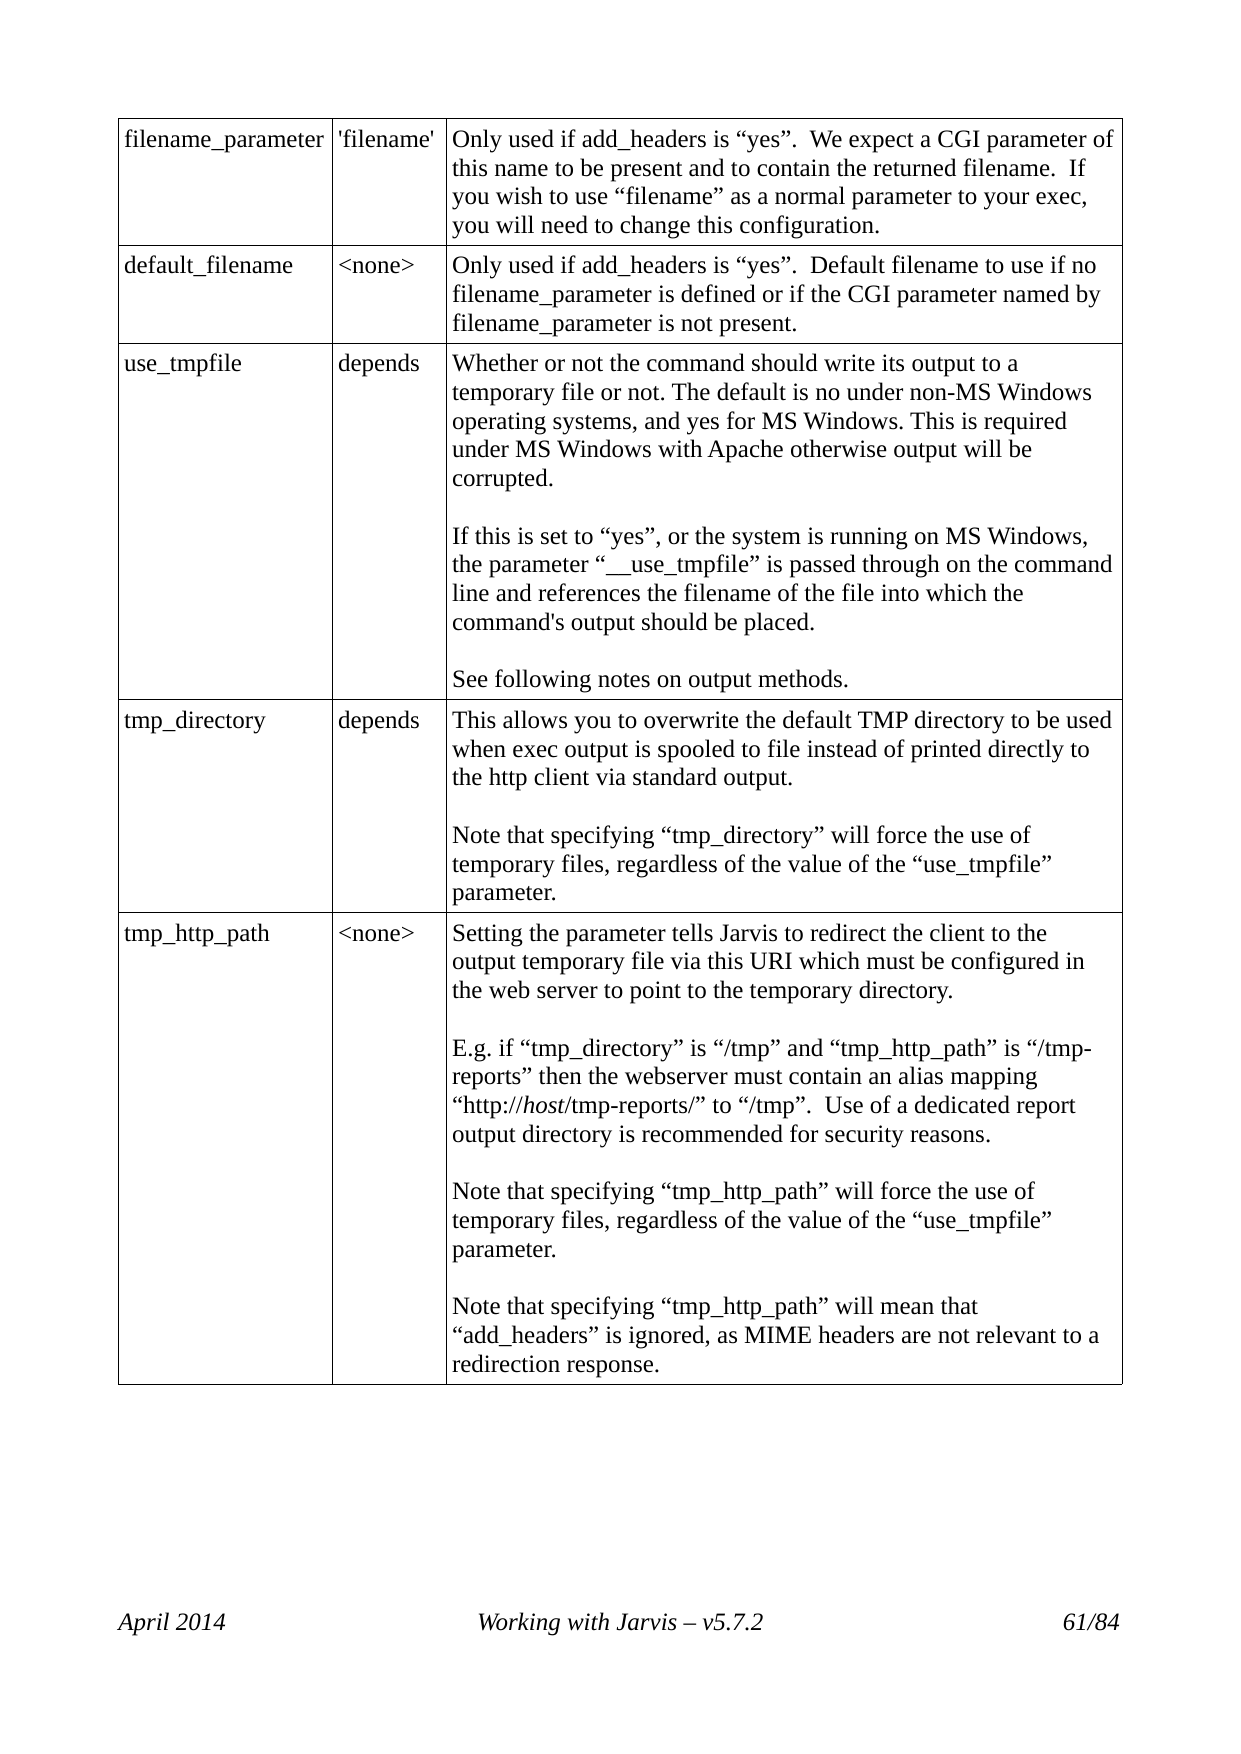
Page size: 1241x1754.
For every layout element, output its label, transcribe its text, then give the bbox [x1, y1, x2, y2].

table_cell <none> [333, 246, 446, 342]
table_cell default_filename [119, 246, 332, 342]
table_cell 'filename' [333, 119, 446, 245]
table_cell use_tmpfile [119, 344, 332, 699]
table_cell This allows you to overwrite the default TMP directory to be used when exec output is spooled to file instead of printed directly to the http client via standard output. Note that specifying “tmp_directory” will force the use of temporary files, regardless of the value of the “use_tmpfile” parameter. [447, 700, 1122, 912]
table_cell tmp_http_path [119, 913, 332, 1383]
table_cell Whether or not the command should write its output to a temporary file or not. The default is no under non-MS Windows operating systems, and yes for MS Windows. This is required under MS Windows with Apache otherwise output will be corrupted. If this is set to “yes”, or the system is running on MS Windows, the parameter “__use_tmpfile” is passed through on the command line and references the filename of the file into which the command's output should be placed. See following notes on output methods. [447, 344, 1122, 699]
table_cell filename_parameter [119, 119, 332, 245]
table_cell Setting the parameter tells Jarvis to redirect the client to the output temporary file via this URI which must be configured in the web server to point to the temporary directory. E.g. if “tmp_directory” is “/tmp” and “tmp_http_path” is “/tmp-reports” then the webserver must contain an alias mapping “http://host/tmp-reports/” to “/tmp”. Use of a dedicated report output directory is recommended for security reasons. Note that specifying “tmp_http_path” will force the use of temporary files, regardless of the value of the “use_tmpfile” parameter. Note that specifying “tmp_http_path” will mean that “add_headers” is ignored, as MIME headers are not relevant to a redirection response. [447, 913, 1122, 1383]
table_cell depends [333, 700, 446, 912]
table_cell depends [333, 344, 446, 699]
table_cell Only used if add_headers is “yes”. Default filename to use if no filename_parameter is defined or if the CGI parameter named by filename_parameter is not present. [447, 246, 1122, 342]
table_cell <none> [333, 913, 446, 1383]
table_cell tmp_directory [119, 700, 332, 912]
table_cell Only used if add_headers is “yes”. We expect a CGI parameter of this name to be present and to contain the returned filename. If you wish to use “filename” as a normal parameter to your exec, you will need to change this configuration. [447, 119, 1122, 245]
